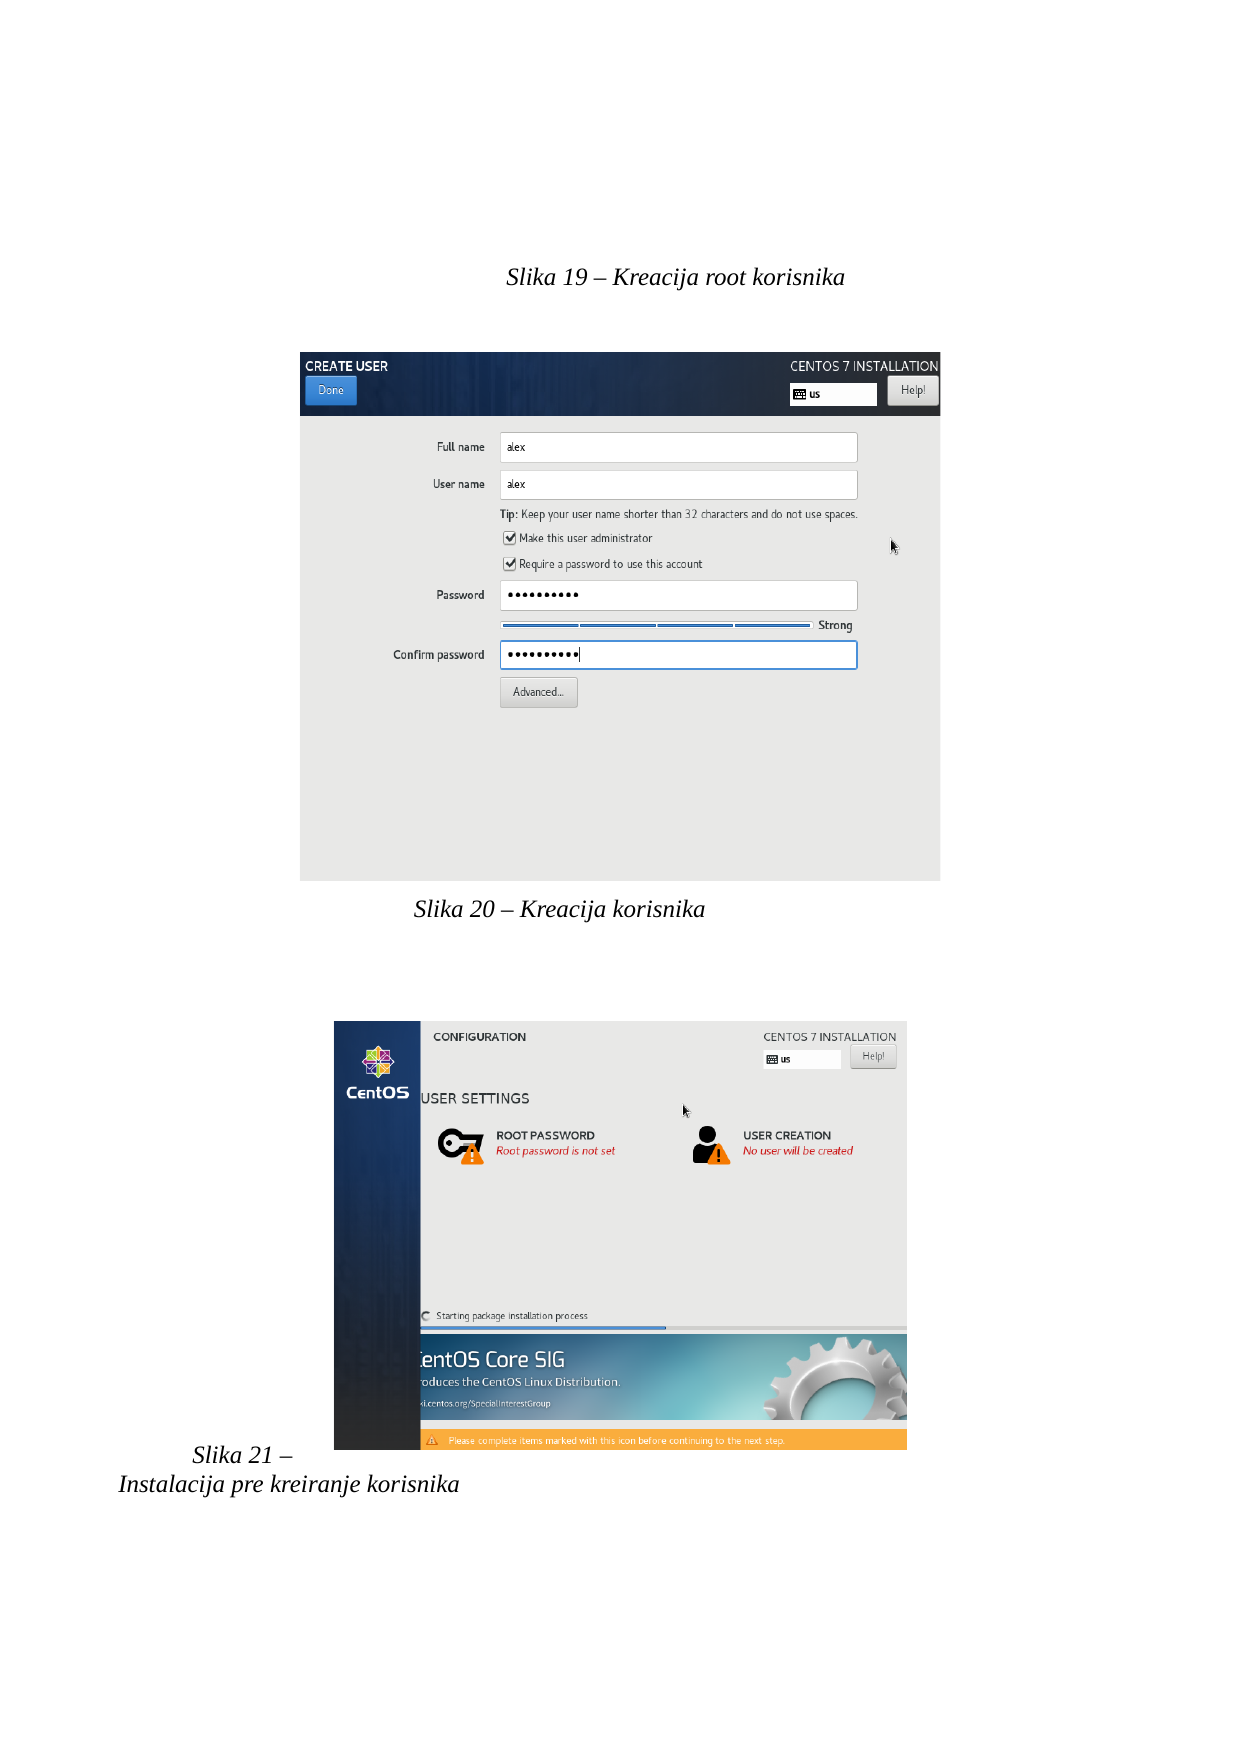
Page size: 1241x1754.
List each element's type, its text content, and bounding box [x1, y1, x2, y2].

picture [299, 352, 941, 881]
text Slika 21 – Instalacija pre kreiranje korisnika [118, 1383, 1122, 1498]
text Slika 19 – Kreacija root korisnika [118, 262, 1122, 319]
picture [333, 1021, 907, 1450]
text Slika 20 – Kreacija korisnika [118, 894, 1122, 923]
